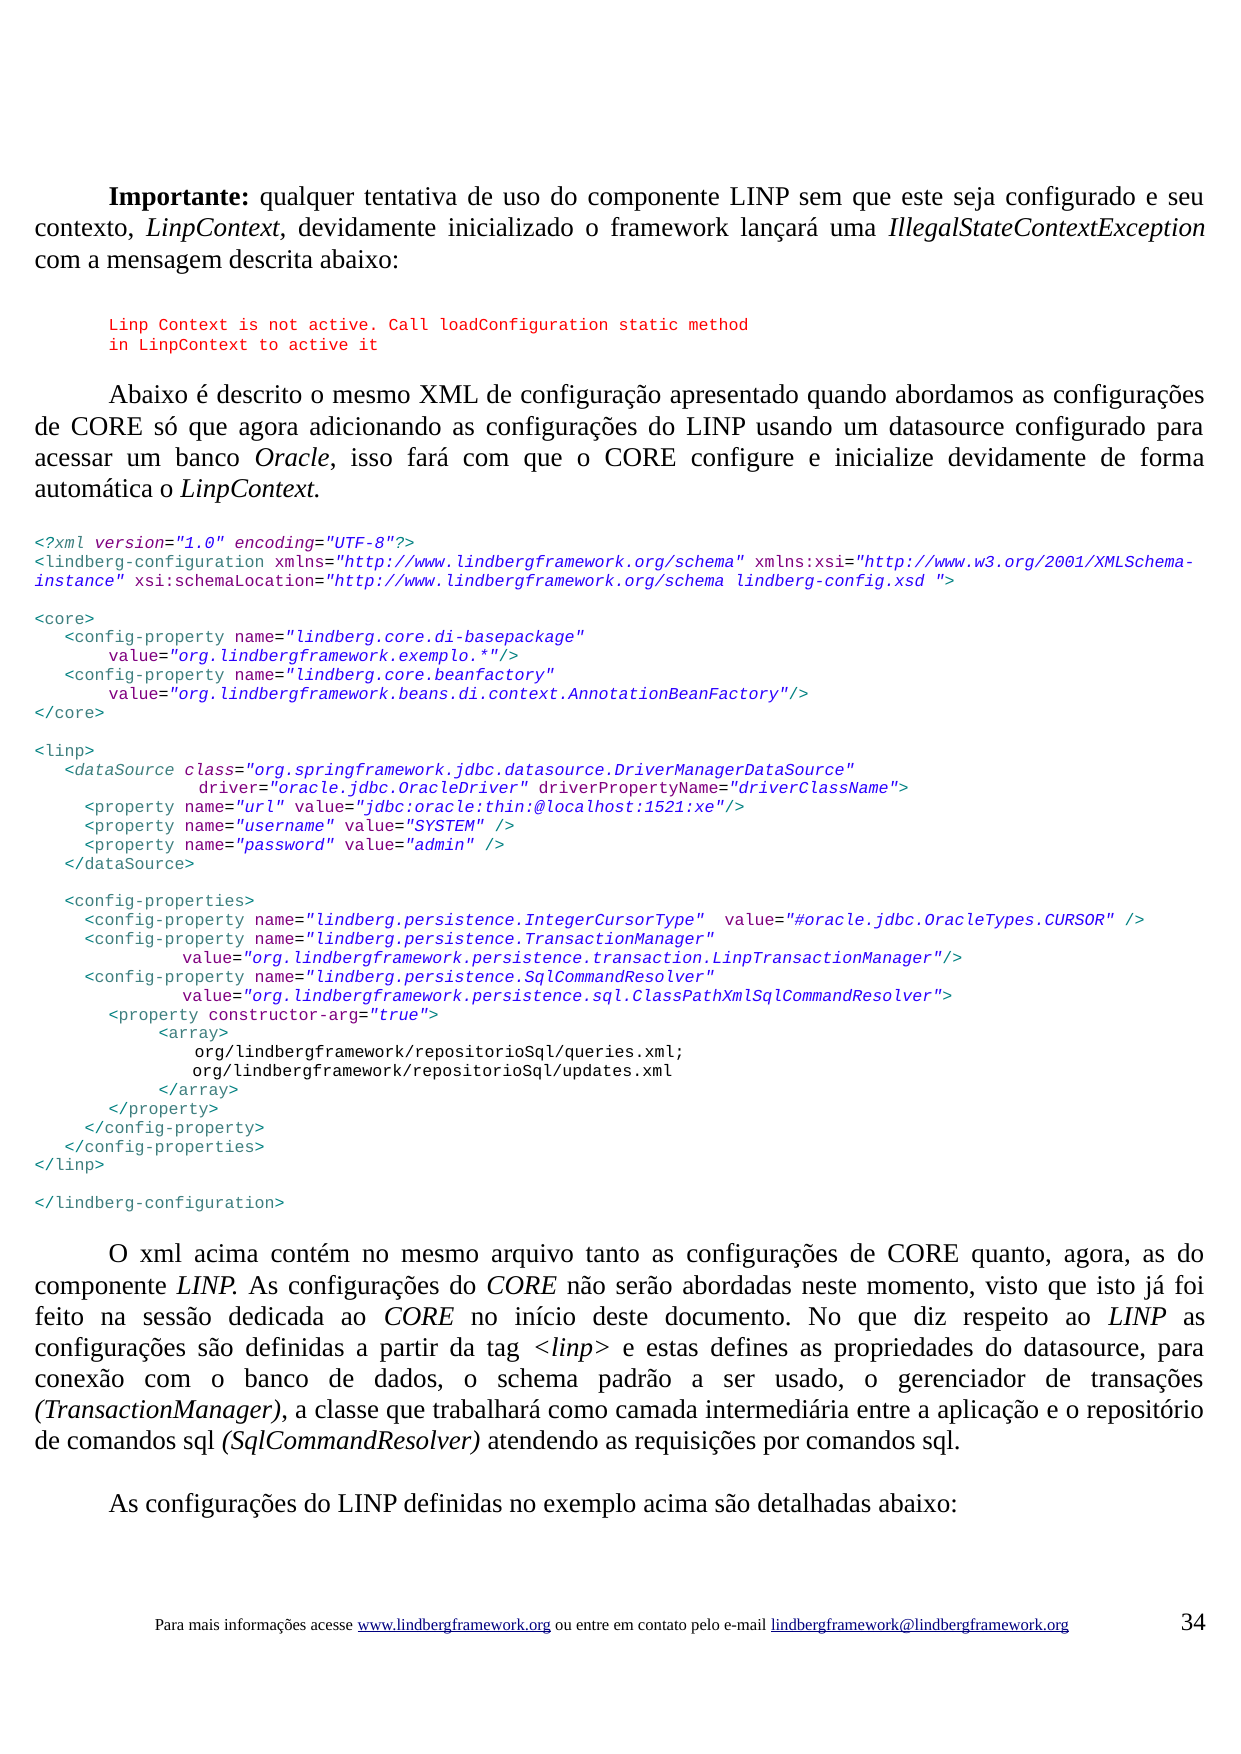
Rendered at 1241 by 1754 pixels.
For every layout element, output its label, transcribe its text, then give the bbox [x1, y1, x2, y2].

text driver="oracle.jdbc.OracleDriver" driverPropertyName="driverClassName"> [34, 780, 1206, 799]
text <config-property name="lindberg.persistence.SqlCommandResolver" value="org.lindbergframework.persistence.sql.ClassPathXmlSqlCommandResolver"> [34, 968, 1206, 1006]
text Abaixo é descrito o mesmo XML de configuração apresentado quando abordamos as configurações de CORE só que agora adicionando as configurações do LINP usando um datasource configurado para acessar um banco Oracle, isso fará com que o CORE configure e inicialize devidamente de forma automática o LinpContext. [34, 379, 1206, 504]
text </core> [34, 704, 1206, 723]
text <lindberg-configuration xmlns="http://www.lindbergframework.org/schema" xmlns:xsi="http://www.w3.org/2001/XMLSchema-instance" xsi:schemaLocation="http://www.lindbergframework.org/schema lindberg-config.xsd "> [34, 554, 1206, 591]
text org/lindbergframework/repositorioSql/queries.xml; org/lindbergframework/repositorioSql/updates.xml [34, 1044, 1206, 1082]
text <config-property name="lindberg.persistence.TransactionManager" value="org.lindbergframework.persistence.transaction.LinpTransactionManager"/> [34, 931, 1206, 968]
text <config-property name="lindberg.core.beanfactory" value="org.lindbergframework.beans.di.context.AnnotationBeanFactory"/> [34, 667, 1206, 704]
text </config-properties> [34, 1138, 1206, 1157]
text <dataSource class="org.springframework.jdbc.datasource.DriverManagerDataSource" [34, 761, 1206, 780]
text in LinpContext to active it [34, 336, 1206, 355]
text <property constructor-arg="true"> [34, 1006, 1206, 1025]
text Importante: qualquer tentativa de uso do componente LINP sem que este seja configurado e seu contexto, LinpContext, devidamente inicializado o framework lançará uma IllegalStateContextException com a mensagem descrita abaixo: [34, 180, 1206, 274]
text Linp Context is not active. Call loadConfiguration static method [34, 305, 1206, 336]
text <config-properties> [34, 893, 1206, 912]
text </property> [34, 1100, 1206, 1119]
text <core> [34, 610, 1206, 629]
text <?xml version="1.0" encoding="UTF-8"?> [34, 535, 1206, 554]
text </linp> [34, 1157, 1206, 1176]
text O xml acima contém no mesmo arquivo tanto as configurações de CORE quanto, agora, as do componente LINP. As configurações do CORE não serão abordadas neste momento, visto que isto já foi feito na sessão dedicada ao CORE no início deste documento. No que diz respeito ao LINP as configurações são definidas a partir da tag <linp> e estas defines as propriedades do datasource, para conexão com o banco de dados, o schema padrão a ser usado, o gerenciador de transações (TransactionManager), a classe que trabalhará como camada intermediária entre a aplicação e o repositório de comandos sql (SqlCommandResolver) atendendo as requisições por comandos sql. [34, 1237, 1206, 1456]
text </config-property> [34, 1119, 1206, 1138]
text <property name="url" value="jdbc:oracle:thin:@localhost:1521:xe"/> [34, 799, 1206, 818]
text As configurações do LINP definidas no exemplo acima são detalhadas abaixo: [34, 1487, 1206, 1518]
text <property name="password" value="admin" /> [34, 836, 1206, 855]
text <linp> [34, 742, 1206, 761]
text <property name="username" value="SYSTEM" /> [34, 818, 1206, 836]
text </array> [34, 1082, 1206, 1100]
text <config-property name="lindberg.core.di-basepackage" value="org.lindbergframework.exemplo.*"/> [34, 629, 1206, 667]
text <config-property name="lindberg.persistence.IntegerCursorType" value="#oracle.jdbc.OracleTypes.CURSOR" /> [34, 912, 1206, 931]
text </dataSource> [34, 855, 1206, 874]
text <array> [34, 1025, 1206, 1044]
text </lindberg-configuration> [34, 1195, 1206, 1213]
